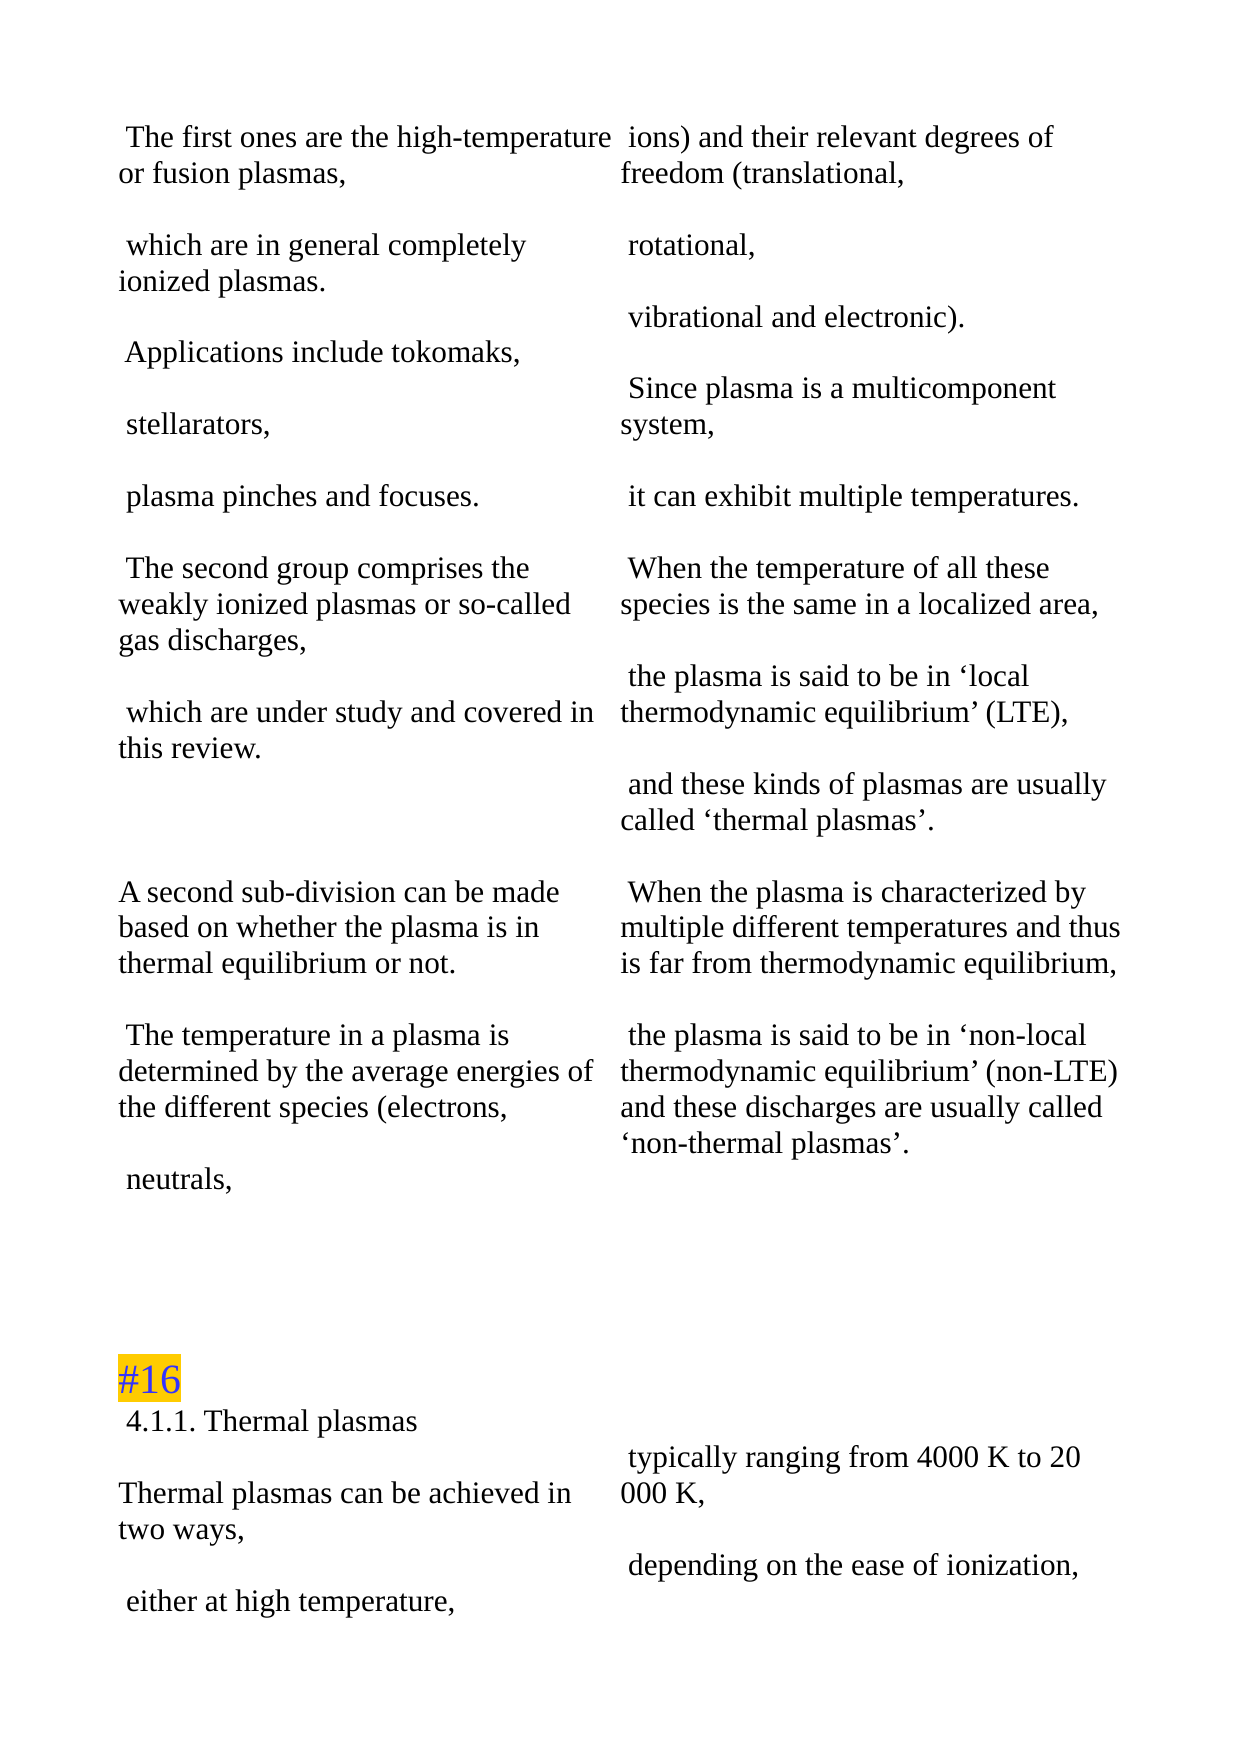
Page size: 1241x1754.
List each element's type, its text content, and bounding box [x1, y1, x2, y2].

text Applications include tokomaks, [118, 334, 620, 370]
text When the plasma is characterized by multiple different temperatures and thus is far from thermodynamic equilibrium, [620, 873, 1122, 981]
text Since plasma is a multicomponent system, [620, 370, 1122, 442]
text typically ranging from 4000 K to 20 000 K, [620, 1438, 1122, 1510]
text neutrals, [118, 1160, 620, 1196]
text The first ones are the high-temperature or fusion plasmas, [118, 118, 620, 190]
text and these kinds of plasmas are usually called ‘thermal plasmas’. [620, 765, 1122, 837]
text #16 [118, 1354, 1122, 1402]
text it can exhibit multiple temperatures. [620, 477, 1122, 513]
text the plasma is said to be in ‘local thermodynamic equilibrium’ (LTE), [620, 657, 1122, 729]
text The temperature in a plasma is determined by the average energies of the different species (electrons, [118, 1017, 620, 1124]
text depending on the ease of ionization, [620, 1546, 1122, 1582]
text Thermal plasmas can be achieved in two ways, [118, 1474, 620, 1546]
text rotational, [620, 226, 1122, 262]
text ions) and their relevant degrees of freedom (translational, [620, 118, 1122, 190]
text plasma pinches and focuses. [118, 477, 620, 513]
text stellarators, [118, 406, 620, 442]
text 4.1.1. Thermal plasmas [118, 1402, 620, 1438]
text The second group comprises the weakly ionized plasmas or so-called gas discharges, [118, 549, 620, 657]
text the plasma is said to be in ‘non-local thermodynamic equilibrium’ (non-LTE) and these discharges are usually called ‘non-thermal plasmas’. [620, 1017, 1122, 1160]
text either at high temperature, [118, 1582, 620, 1618]
text which are in general completely ionized plasmas. [118, 226, 620, 298]
text vibrational and electronic). [620, 298, 1122, 334]
text When the temperature of all these species is the same in a localized area, [620, 549, 1122, 621]
text which are under study and covered in this review. [118, 693, 620, 765]
text A second sub-division can be made based on whether the plasma is in thermal equilibrium or not. [118, 873, 620, 981]
